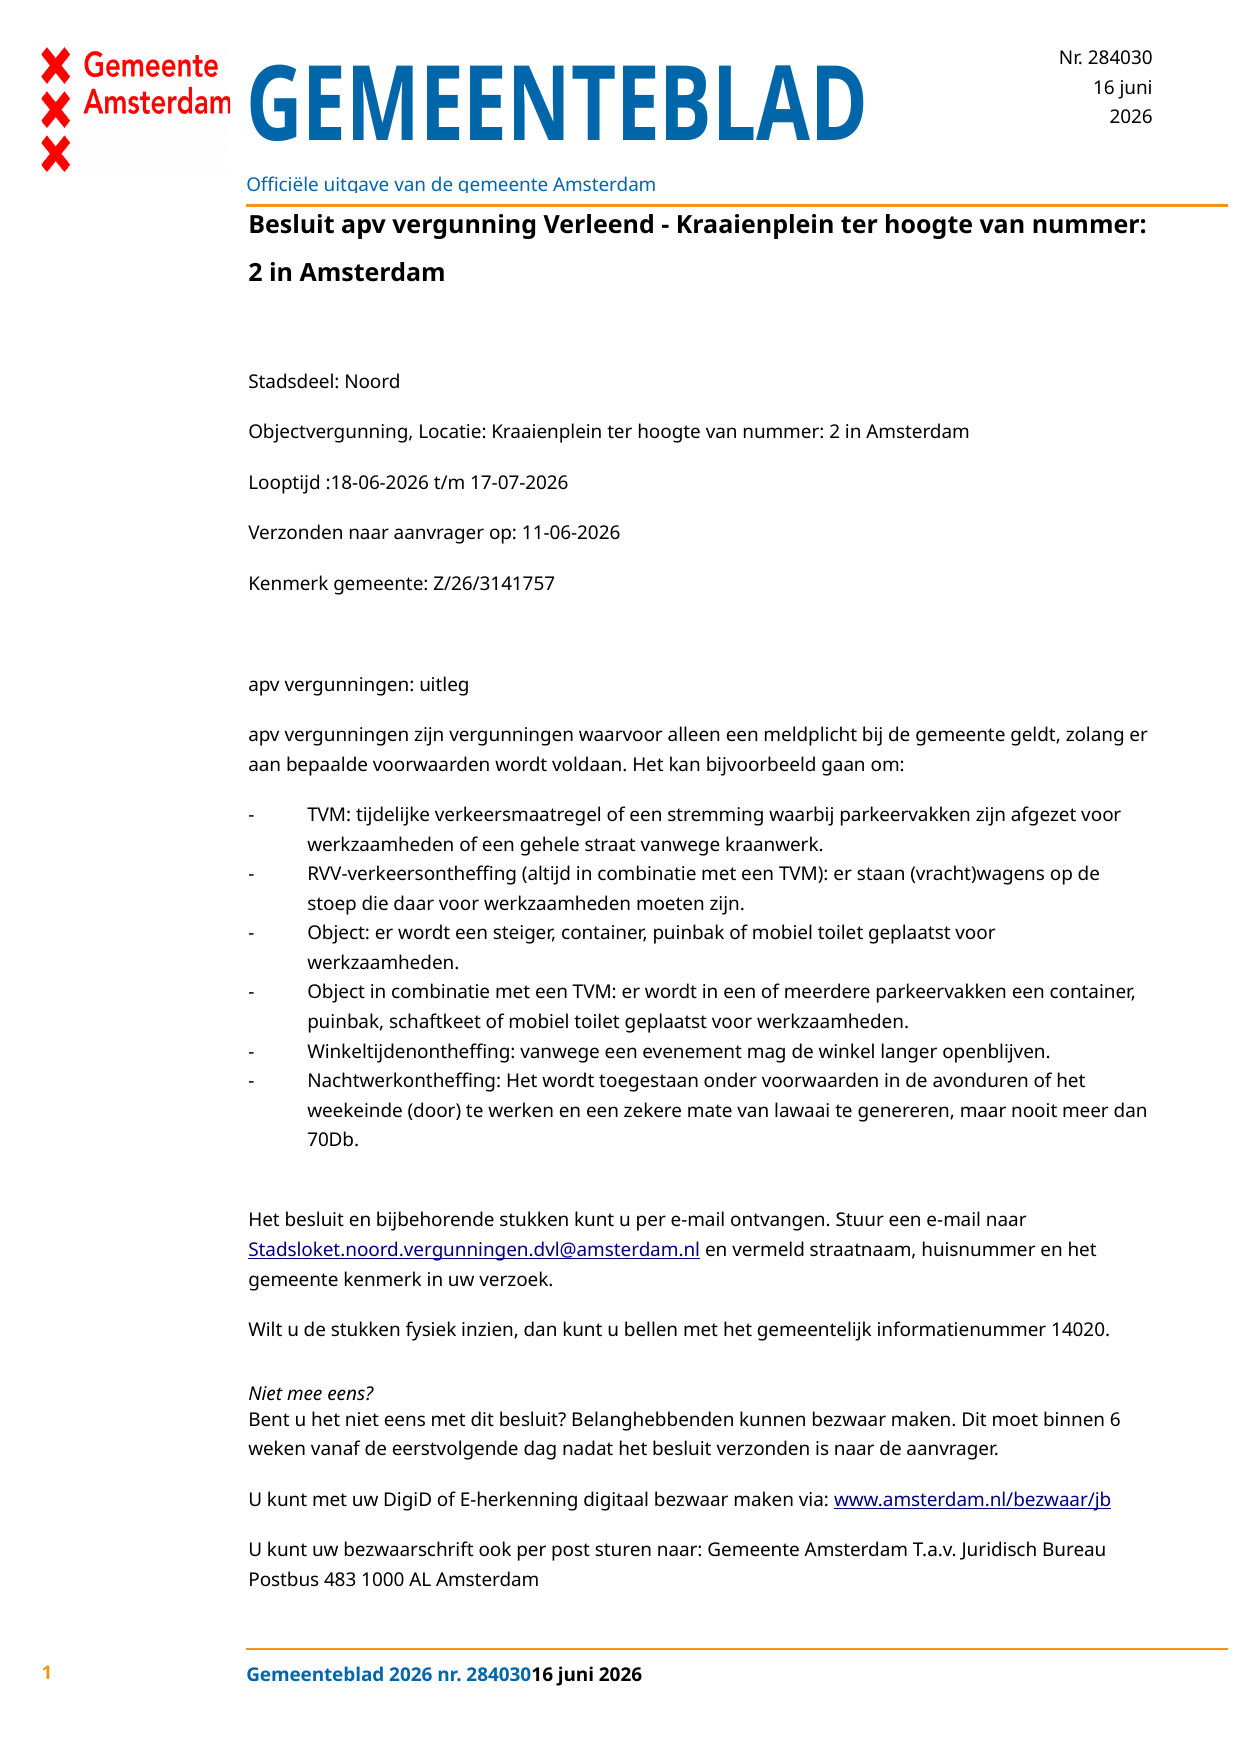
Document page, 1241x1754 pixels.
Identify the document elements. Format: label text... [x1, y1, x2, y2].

text apv vergunningen: uitleg [248, 671, 1152, 697]
text Verzonden naar aanvrager op: 11-06-2026 [248, 519, 1152, 545]
text Objectvergunning, Locatie: Kraaienplein ter hoogte van nummer: 2 in Amsterdam [248, 419, 1152, 444]
text Stadsdeel: Noord [248, 368, 1152, 394]
text Wilt u de stukken fysiek inzien, dan kunt u bellen met het gemeentelijk informatienummer 14020. [248, 1316, 1152, 1342]
text Looptijd :18-06-2026 t/m 17-07-2026 [248, 469, 1152, 495]
text Bent u het niet eens met dit besluit? Belanghebbenden kunnen bezwaar maken. Dit moet binnen 6 weken vanaf de eerstvolgende dag nadat het besluit verzonden is naar de aanvrager. [248, 1406, 1152, 1461]
text Kenmerk gemeente: Z/26/3141757 [248, 570, 1152, 596]
text U kunt uw bezwaarschrift ook per post sturen naar: Gemeente Amsterdam T.a.v. Juridisch Bureau Postbus 483 1000 AL Amsterdam [248, 1536, 1152, 1592]
text Besluit apv vergunning Verleend - Kraaienplein ter hoogte van nummer: 2 in Amsterdam [248, 207, 1152, 288]
text U kunt met uw DigiD of E-herkenning digitaal bezwaar maken via: www.amsterdam.nl/bezwaar/jb [248, 1486, 1152, 1512]
list Winkeltijdenontheffing: vanwege een evenement mag de winkel langer openblijven. [248, 1038, 1152, 1064]
list Object in combinatie met een TVM: er wordt in een of meerdere parkeervakken een container, puinbak, schaftkeet of mobiel toilet geplaatst voor werkzaamheden. [248, 979, 1152, 1034]
list RVV-verkeersontheffing (altijd in combinatie met een TVM): er staan (vracht)wagens op de stoep die daar voor werkzaamheden moeten zijn. [248, 860, 1152, 916]
text Het besluit en bijbehorende stukken kunt u per e-mail ontvangen. Stuur een e-mail naar Stadsloket.noord.vergunningen.dvl@amsterdam.nl en vermeld straatnaam, huisnummer en het gemeente kenmerk in uw verzoek. [248, 1207, 1152, 1292]
picture [41, 47, 231, 172]
list TVM: tijdelijke verkeersmaatregel of een stremming waarbij parkeervakken zijn afgezet voor werkzaamheden of een gehele straat vanwege kraanwerk. [248, 801, 1152, 857]
list Nachtwerkontheffing: Het wordt toegestaan onder voorwaarden in de avonduren of het weekeinde (door) te werken en een zekere mate van lawaai te genereren, maar nooit meer dan 70Db. [248, 1067, 1152, 1152]
list Object: er wordt een steiger, container, puinbak of mobiel toilet geplaatst voor werkzaamheden. [248, 919, 1152, 975]
text apv vergunningen zijn vergunningen waarvoor alleen een meldplicht bij de gemeente geldt, zolang er aan bepaalde voorwaarden wordt voldaan. Het kan bijvoorbeeld gaan om: [248, 721, 1152, 777]
text Niet mee eens? [248, 1380, 1152, 1406]
